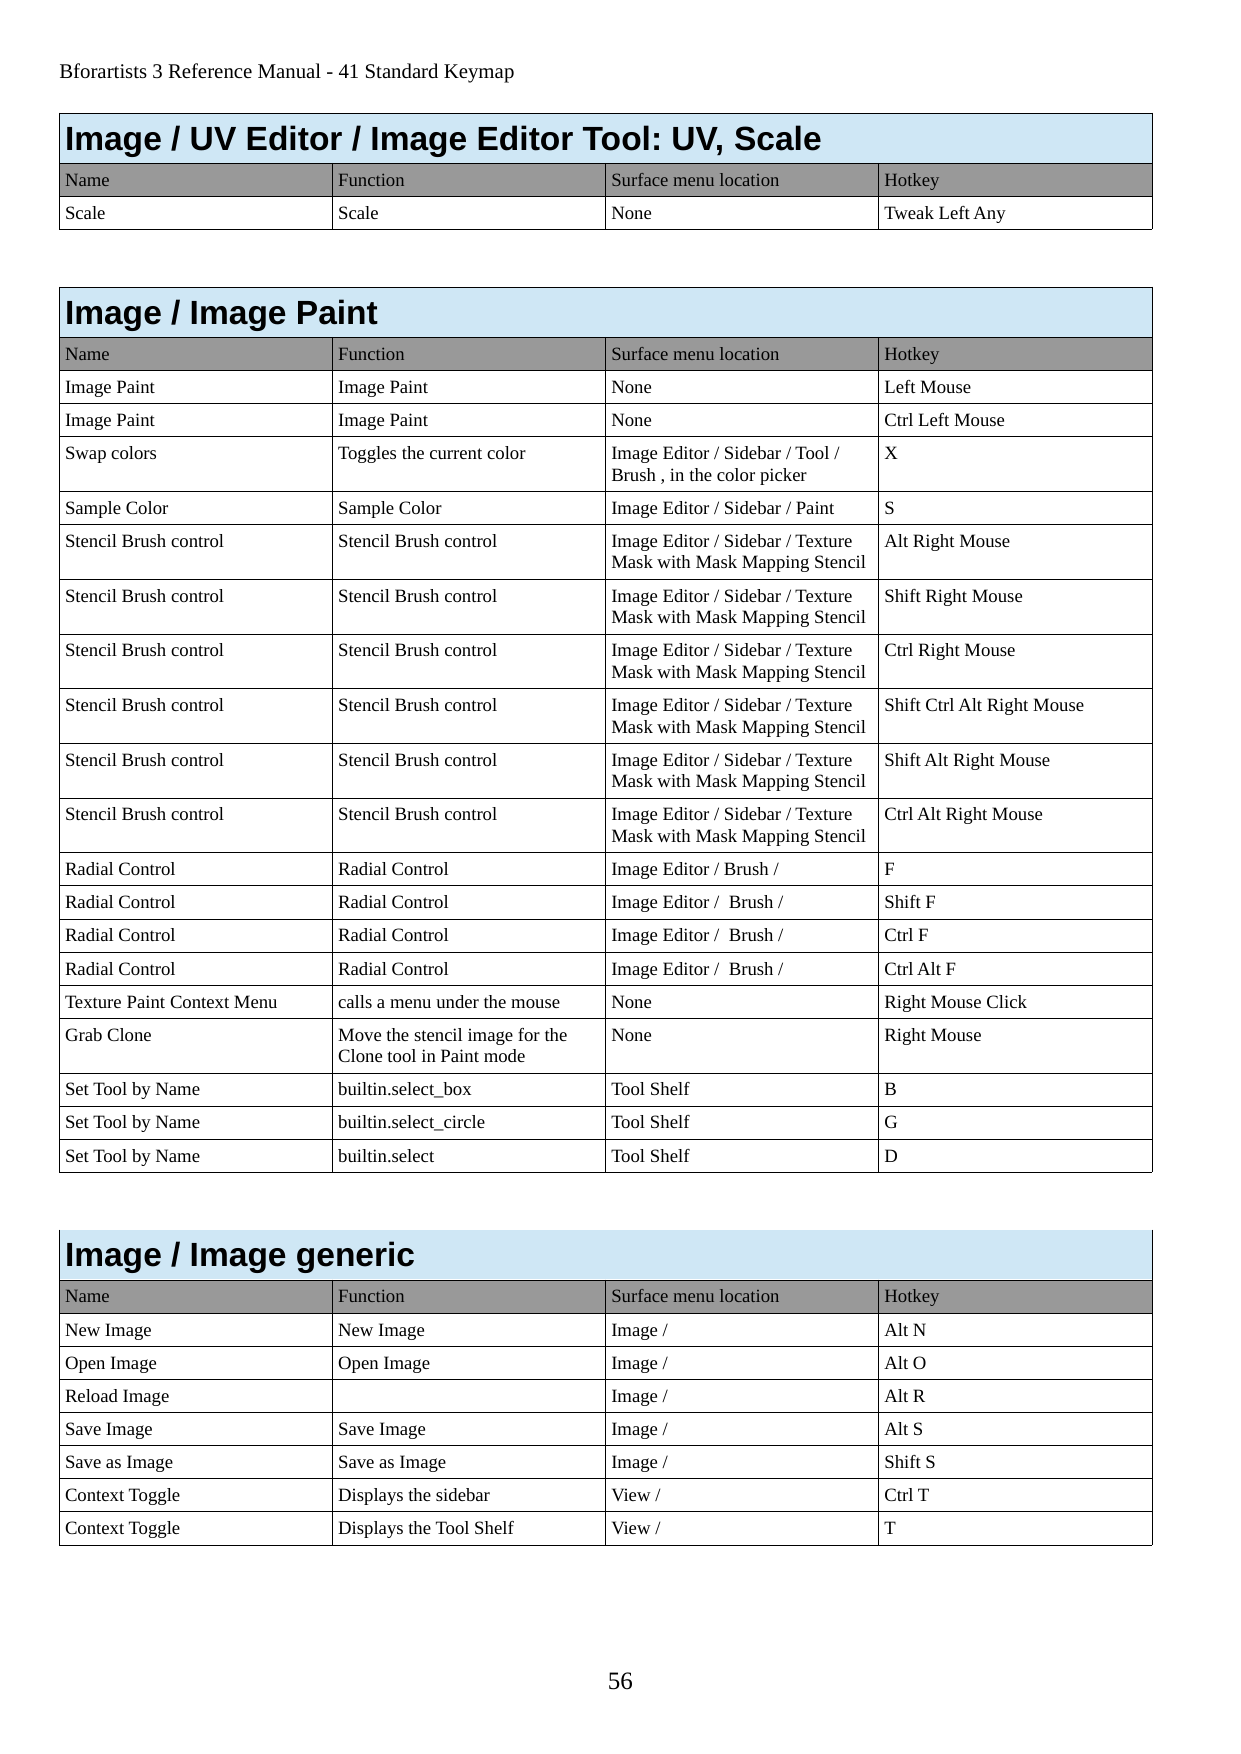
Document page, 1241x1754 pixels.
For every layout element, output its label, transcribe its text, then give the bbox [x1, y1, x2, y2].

table_cell Image Editor / Brush / [606, 886, 878, 918]
table_cell Move the stencil image for the Clone tool in Paint mode [333, 1019, 605, 1072]
table_cell D [879, 1140, 1152, 1172]
table_header Image / Image Paint [60, 288, 1152, 337]
table_cell Shift Alt Right Mouse [879, 744, 1152, 797]
table_cell Stencil Brush control [60, 525, 332, 579]
table_cell Tweak Left Any [879, 197, 1152, 229]
table_cell Stencil Brush control [60, 580, 332, 633]
table_cell Image Paint [333, 371, 605, 403]
table_cell T [879, 1512, 1152, 1544]
table_cell Image Editor / Sidebar / Texture Mask with Mask Mapping Stencil [606, 635, 878, 688]
table_cell Alt N [879, 1314, 1152, 1346]
table_cell Image / [606, 1446, 878, 1478]
table_cell Image Editor / Sidebar / Texture Mask with Mask Mapping Stencil [606, 799, 878, 852]
table_cell Radial Control [60, 953, 332, 985]
table_cell View / [606, 1512, 878, 1544]
table_cell Hotkey [879, 164, 1152, 196]
table_cell Sample Color [333, 492, 605, 524]
table_cell Stencil Brush control [333, 689, 605, 743]
table_cell Texture Paint Context Menu [60, 986, 332, 1018]
table_cell Right Mouse Click [879, 986, 1152, 1018]
table_cell Shift Right Mouse [879, 580, 1152, 633]
table_cell Set Tool by Name [60, 1074, 332, 1106]
table_header Image / Image generic [60, 1230, 1152, 1279]
table_cell G [879, 1107, 1152, 1139]
table_cell Reload Image [60, 1380, 332, 1412]
table_cell None [606, 986, 878, 1018]
table_cell Image Editor / Sidebar / Tool / Brush , in the color picker [606, 437, 878, 491]
table_cell Scale [60, 197, 332, 229]
table_cell Alt R [879, 1380, 1152, 1412]
table_cell Radial Control [333, 953, 605, 985]
table_cell Ctrl Alt Right Mouse [879, 799, 1152, 852]
table_cell Image Paint [60, 404, 332, 436]
table_cell Alt Right Mouse [879, 525, 1152, 579]
table_cell Ctrl F [879, 920, 1152, 952]
table_cell Ctrl Left Mouse [879, 404, 1152, 436]
table_cell Image / [606, 1347, 878, 1379]
table_cell Radial Control [333, 920, 605, 952]
table_cell Tool Shelf [606, 1074, 878, 1106]
table_cell Toggles the current color [333, 437, 605, 491]
table_cell [333, 1380, 605, 1412]
table_cell Context Toggle [60, 1512, 332, 1544]
table_cell Radial Control [60, 886, 332, 918]
table_cell Image / [606, 1413, 878, 1445]
table_cell Surface menu location [606, 338, 878, 370]
table_cell Image Editor / Brush / [606, 920, 878, 952]
table_cell Grab Clone [60, 1019, 332, 1072]
table_cell builtin.select_box [333, 1074, 605, 1106]
table_cell View / [606, 1479, 878, 1511]
table_cell Stencil Brush control [333, 525, 605, 579]
table_cell Hotkey [879, 338, 1152, 370]
table_cell Save as Image [333, 1446, 605, 1478]
table_cell None [606, 1019, 878, 1072]
table_header Image / UV Editor / Image Editor Tool: UV, Scale [60, 114, 1152, 163]
table_cell Left Mouse [879, 371, 1152, 403]
table_cell Save as Image [60, 1446, 332, 1478]
table_cell Stencil Brush control [333, 580, 605, 633]
table_cell X [879, 437, 1152, 491]
table_cell None [606, 197, 878, 229]
table_cell B [879, 1074, 1152, 1106]
table_cell Function [333, 164, 605, 196]
table_cell Function [333, 338, 605, 370]
table_cell Image Editor / Sidebar / Texture Mask with Mask Mapping Stencil [606, 525, 878, 579]
table_cell Stencil Brush control [60, 635, 332, 688]
table_cell Radial Control [60, 853, 332, 885]
table_cell Image / [606, 1314, 878, 1346]
table_cell Surface menu location [606, 1281, 878, 1313]
table_cell Alt O [879, 1347, 1152, 1379]
table_cell Stencil Brush control [60, 799, 332, 852]
table_cell Ctrl Alt F [879, 953, 1152, 985]
table_cell Hotkey [879, 1281, 1152, 1313]
table_cell Image Paint [60, 371, 332, 403]
table_cell Name [60, 164, 332, 196]
table_cell Image / [606, 1380, 878, 1412]
table_cell Image Editor / Sidebar / Texture Mask with Mask Mapping Stencil [606, 689, 878, 743]
table_cell Shift F [879, 886, 1152, 918]
table_cell Stencil Brush control [333, 799, 605, 852]
table_cell Sample Color [60, 492, 332, 524]
table_cell Set Tool by Name [60, 1140, 332, 1172]
table_cell Function [333, 1281, 605, 1313]
table_cell F [879, 853, 1152, 885]
table_cell Context Toggle [60, 1479, 332, 1511]
table_cell Displays the Tool Shelf [333, 1512, 605, 1544]
table_cell builtin.select_circle [333, 1107, 605, 1139]
table_cell Set Tool by Name [60, 1107, 332, 1139]
table_cell Ctrl Right Mouse [879, 635, 1152, 688]
table_cell Name [60, 338, 332, 370]
table_cell Radial Control [333, 853, 605, 885]
table_cell Radial Control [333, 886, 605, 918]
table_cell New Image [333, 1314, 605, 1346]
table_cell Right Mouse [879, 1019, 1152, 1072]
table_cell Radial Control [60, 920, 332, 952]
table_cell Ctrl T [879, 1479, 1152, 1511]
table_cell Open Image [333, 1347, 605, 1379]
table_cell Swap colors [60, 437, 332, 491]
table_cell Alt S [879, 1413, 1152, 1445]
table_cell Tool Shelf [606, 1107, 878, 1139]
table_cell Open Image [60, 1347, 332, 1379]
table_cell Name [60, 1281, 332, 1313]
table_cell calls a menu under the mouse [333, 986, 605, 1018]
table_cell Image Editor / Sidebar / Paint [606, 492, 878, 524]
table_cell None [606, 371, 878, 403]
table_cell S [879, 492, 1152, 524]
table_cell Image Editor / Sidebar / Texture Mask with Mask Mapping Stencil [606, 744, 878, 797]
table_cell Scale [333, 197, 605, 229]
table_cell Tool Shelf [606, 1140, 878, 1172]
table_cell Stencil Brush control [60, 689, 332, 743]
table_cell Image Paint [333, 404, 605, 436]
table_cell Image Editor / Sidebar / Texture Mask with Mask Mapping Stencil [606, 580, 878, 633]
table_cell Image Editor / Brush / [606, 853, 878, 885]
table_cell Image Editor / Brush / [606, 953, 878, 985]
table_cell New Image [60, 1314, 332, 1346]
table_cell Stencil Brush control [60, 744, 332, 797]
table_cell Shift Ctrl Alt Right Mouse [879, 689, 1152, 743]
table_cell builtin.select [333, 1140, 605, 1172]
table_cell Surface menu location [606, 164, 878, 196]
table_cell Save Image [60, 1413, 332, 1445]
table_cell None [606, 404, 878, 436]
table_cell Shift S [879, 1446, 1152, 1478]
table_cell Stencil Brush control [333, 744, 605, 797]
table_cell Displays the sidebar [333, 1479, 605, 1511]
table_cell Save Image [333, 1413, 605, 1445]
table_cell Stencil Brush control [333, 635, 605, 688]
